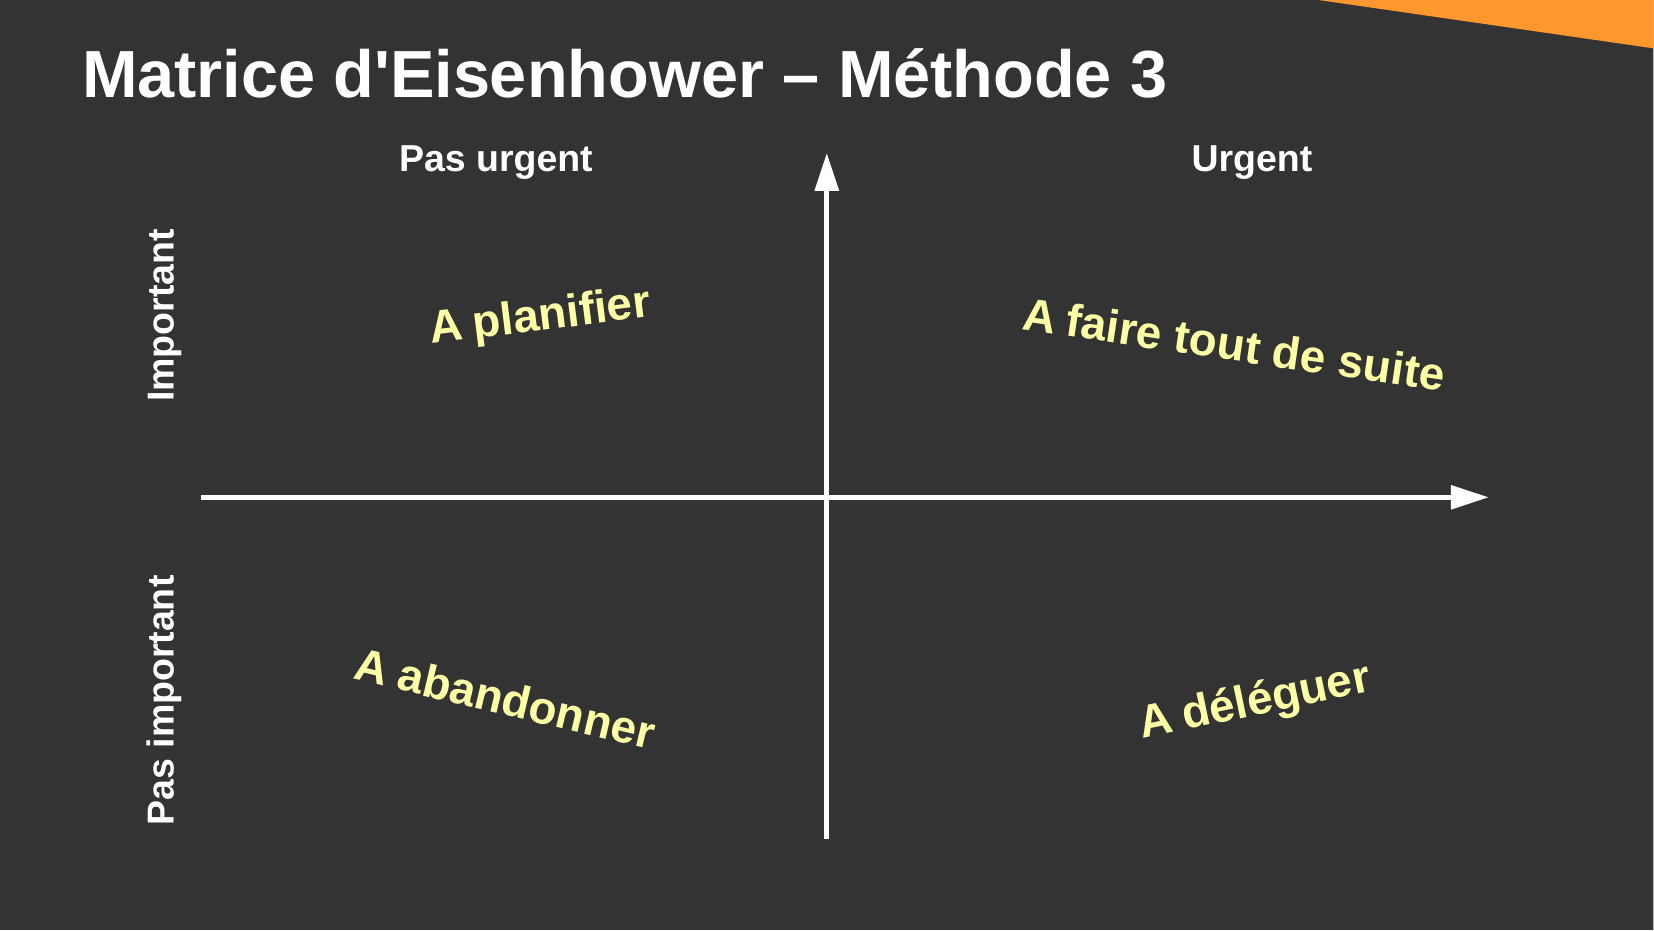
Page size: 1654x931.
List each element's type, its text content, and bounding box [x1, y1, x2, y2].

text_box A planifier [307, 253, 773, 376]
text_box Pas important [132, 555, 189, 846]
text_box A faire tout de suite [1001, 278, 1467, 412]
title Matrice d'Eisenhower – Méthode 3 [82, 37, 1571, 122]
text_box Urgent [1039, 129, 1465, 187]
text_box [1318, 0, 1654, 49]
text_box Important [132, 170, 189, 461]
text_box Pas urgent [283, 129, 709, 187]
text_box A déléguer [1076, 631, 1433, 768]
text_box A abandonner [327, 626, 684, 773]
